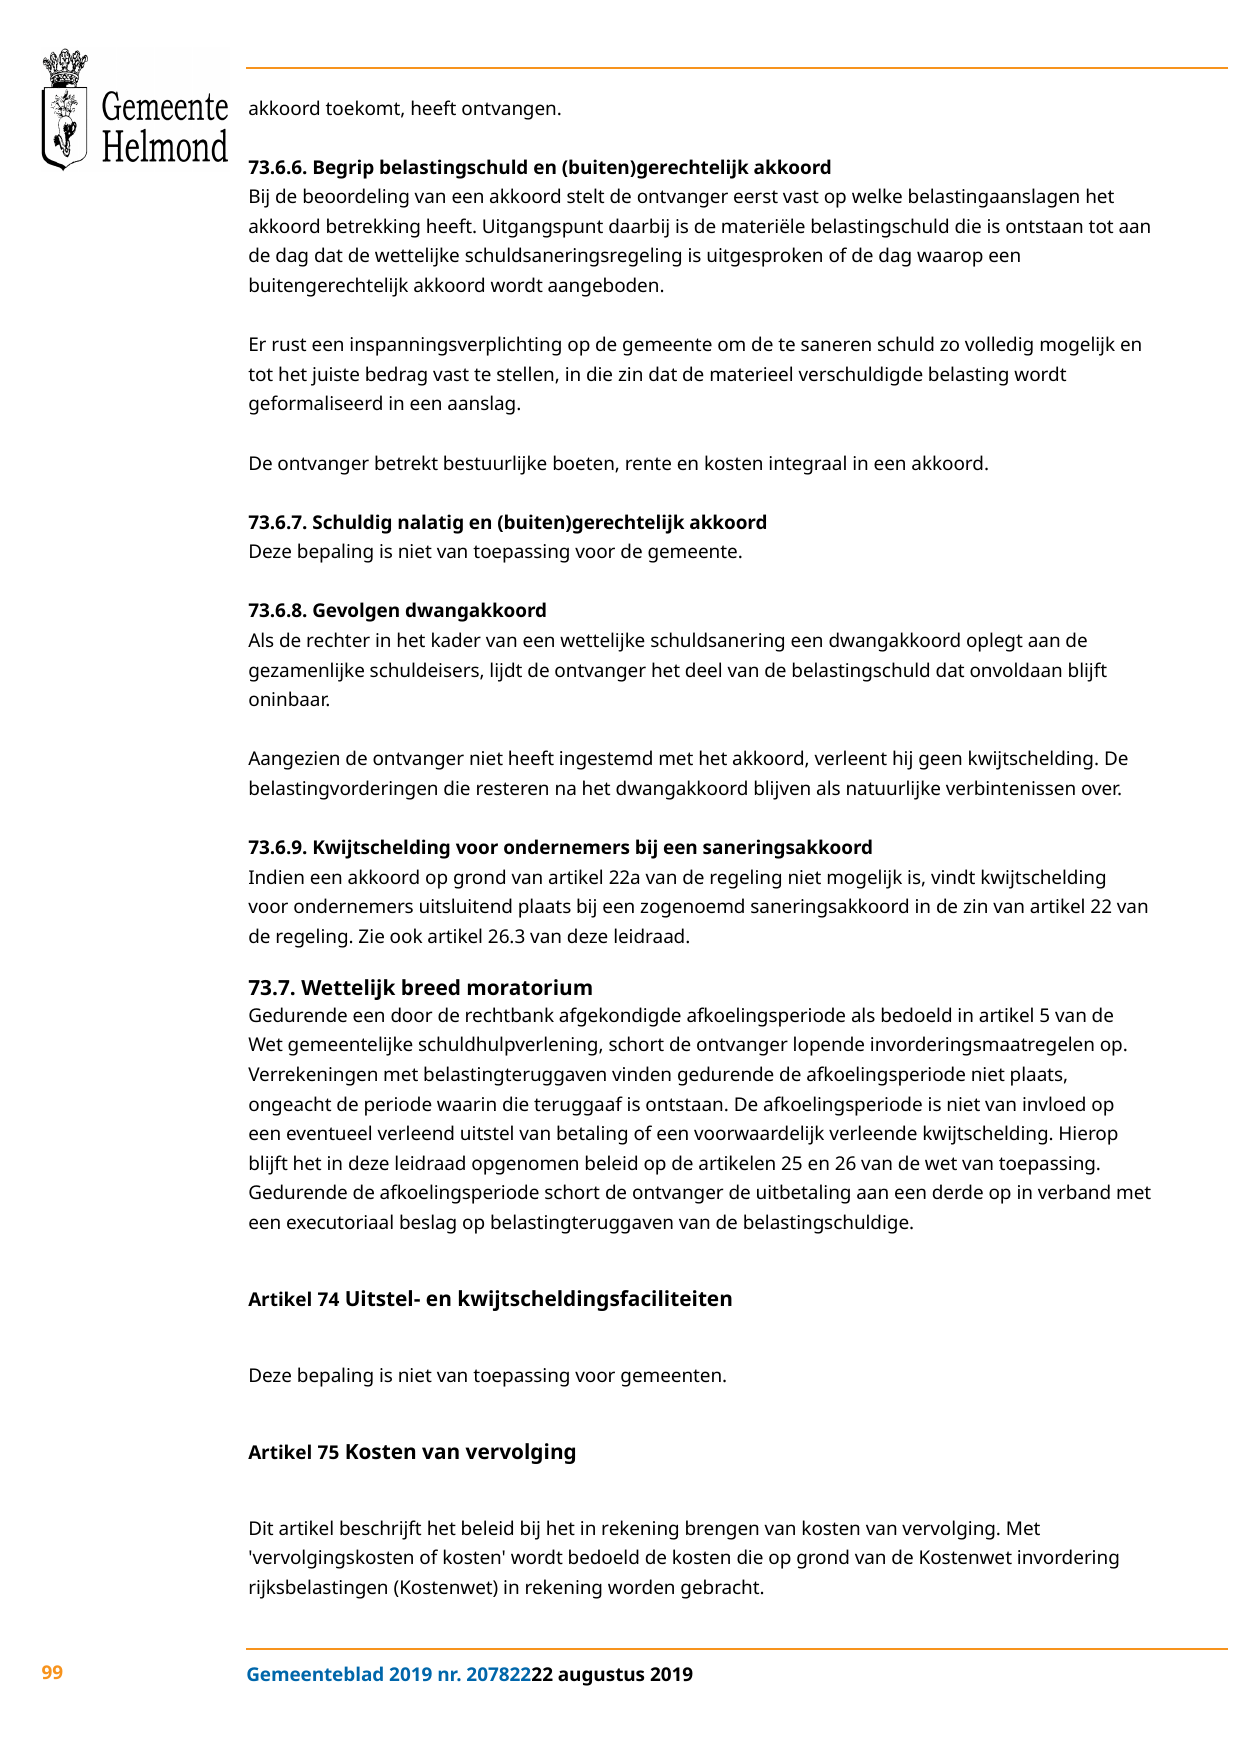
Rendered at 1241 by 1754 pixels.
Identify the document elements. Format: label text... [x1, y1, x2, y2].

text Indien een akkoord op grond van artikel 22a van de regeling niet mogelijk is, vindt kwijtschelding voor ondernemers uitsluitend plaats bij een zogenoemd saneringsakkoord in de zin van artikel 22 van de regeling. Zie ook artikel 26.3 van deze leidraad. [248, 864, 1152, 949]
text 73.6.7. Schuldig nalatig en (buiten)gerechtelijk akkoord [248, 509, 1152, 535]
text Er rust een inspanningsverplichting op de gemeente om de te saneren schuld zo volledig mogelijk en tot het juiste bedrag vast te stellen, in die zin dat de materieel verschuldigde belasting wordt geformaliseerd in een aanslag. [248, 331, 1152, 416]
text Artikel 74 Uitstel- en kwijtscheldingsfaciliteiten [248, 1284, 1152, 1313]
text Als de rechter in het kader van een wettelijke schuldsanering een dwangakkoord oplegt aan de gezamenlijke schuldeisers, lijdt de ontvanger het deel van de belastingschuld dat onvoldaan blijft oninbaar. [248, 627, 1152, 712]
text 73.6.8. Gevolgen dwangakkoord [248, 598, 1152, 623]
picture [41, 47, 231, 172]
text Deze bepaling is niet van toepassing voor de gemeente. [248, 538, 1152, 564]
text Dit artikel beschrijft het beleid bij het in rekening brengen van kosten van vervolging. Met 'vervolgingskosten of kosten' wordt bedoeld de kosten die op grond van de Kostenwet invordering rijksbelastingen (Kostenwet) in rekening worden gebracht. [248, 1515, 1152, 1600]
text 73.6.6. Begrip belastingschuld en (buiten)gerechtelijk akkoord [248, 154, 1152, 180]
text Bij de beoordeling van een akkoord stelt de ontvanger eerst vast op welke belastingaanslagen het akkoord betrekking heeft. Uitgangspunt daarbij is de materiële belastingschuld die is ontstaan tot aan de dag dat de wettelijke schuldsaneringsregeling is uitgesproken of de dag waarop een buitengerechtelijk akkoord wordt aangeboden. [248, 183, 1152, 298]
text Deze bepaling is niet van toepassing voor gemeenten. [248, 1362, 1152, 1388]
text 73.6.9. Kwijtschelding voor ondernemers bij een saneringsakkoord [248, 834, 1152, 860]
text De ontvanger betrekt bestuurlijke boeten, rente en kosten integraal in een akkoord. [248, 450, 1152, 476]
text 73.7. Wettelijk breed moratorium [248, 973, 1152, 1002]
text Aangezien de ontvanger niet heeft ingestemd met het akkoord, verleent hij geen kwijtschelding. De belastingvorderingen die resteren na het dwangakkoord blijven als natuurlijke verbintenissen over. [248, 746, 1152, 801]
text Gedurende een door de rechtbank afgekondigde afkoelingsperiode als bedoeld in artikel 5 van de Wet gemeentelijke schuldhulpverlening, schort de ontvanger lopende invorderingsmaatregelen op. Verrekeningen met belastingteruggaven vinden gedurende de afkoelingsperiode niet plaats, ongeacht de periode waarin die teruggaaf is ontstaan. De afkoelingsperiode is niet van invloed op een eventueel verleend uitstel van betaling of een voorwaardelijk verleende kwijtschelding. Hierop blijft het in deze leidraad opgenomen beleid op de artikelen 25 en 26 van de wet van toepassing. Gedurende de afkoelingsperiode schort de ontvanger de uitbetaling aan een derde op in verband met een executoriaal beslag op belastingteruggaven van de belastingschuldige. [248, 1002, 1152, 1235]
text akkoord toekomt, heeft ontvangen. [248, 95, 1152, 121]
text Artikel 75 Kosten van vervolging [248, 1437, 1152, 1466]
